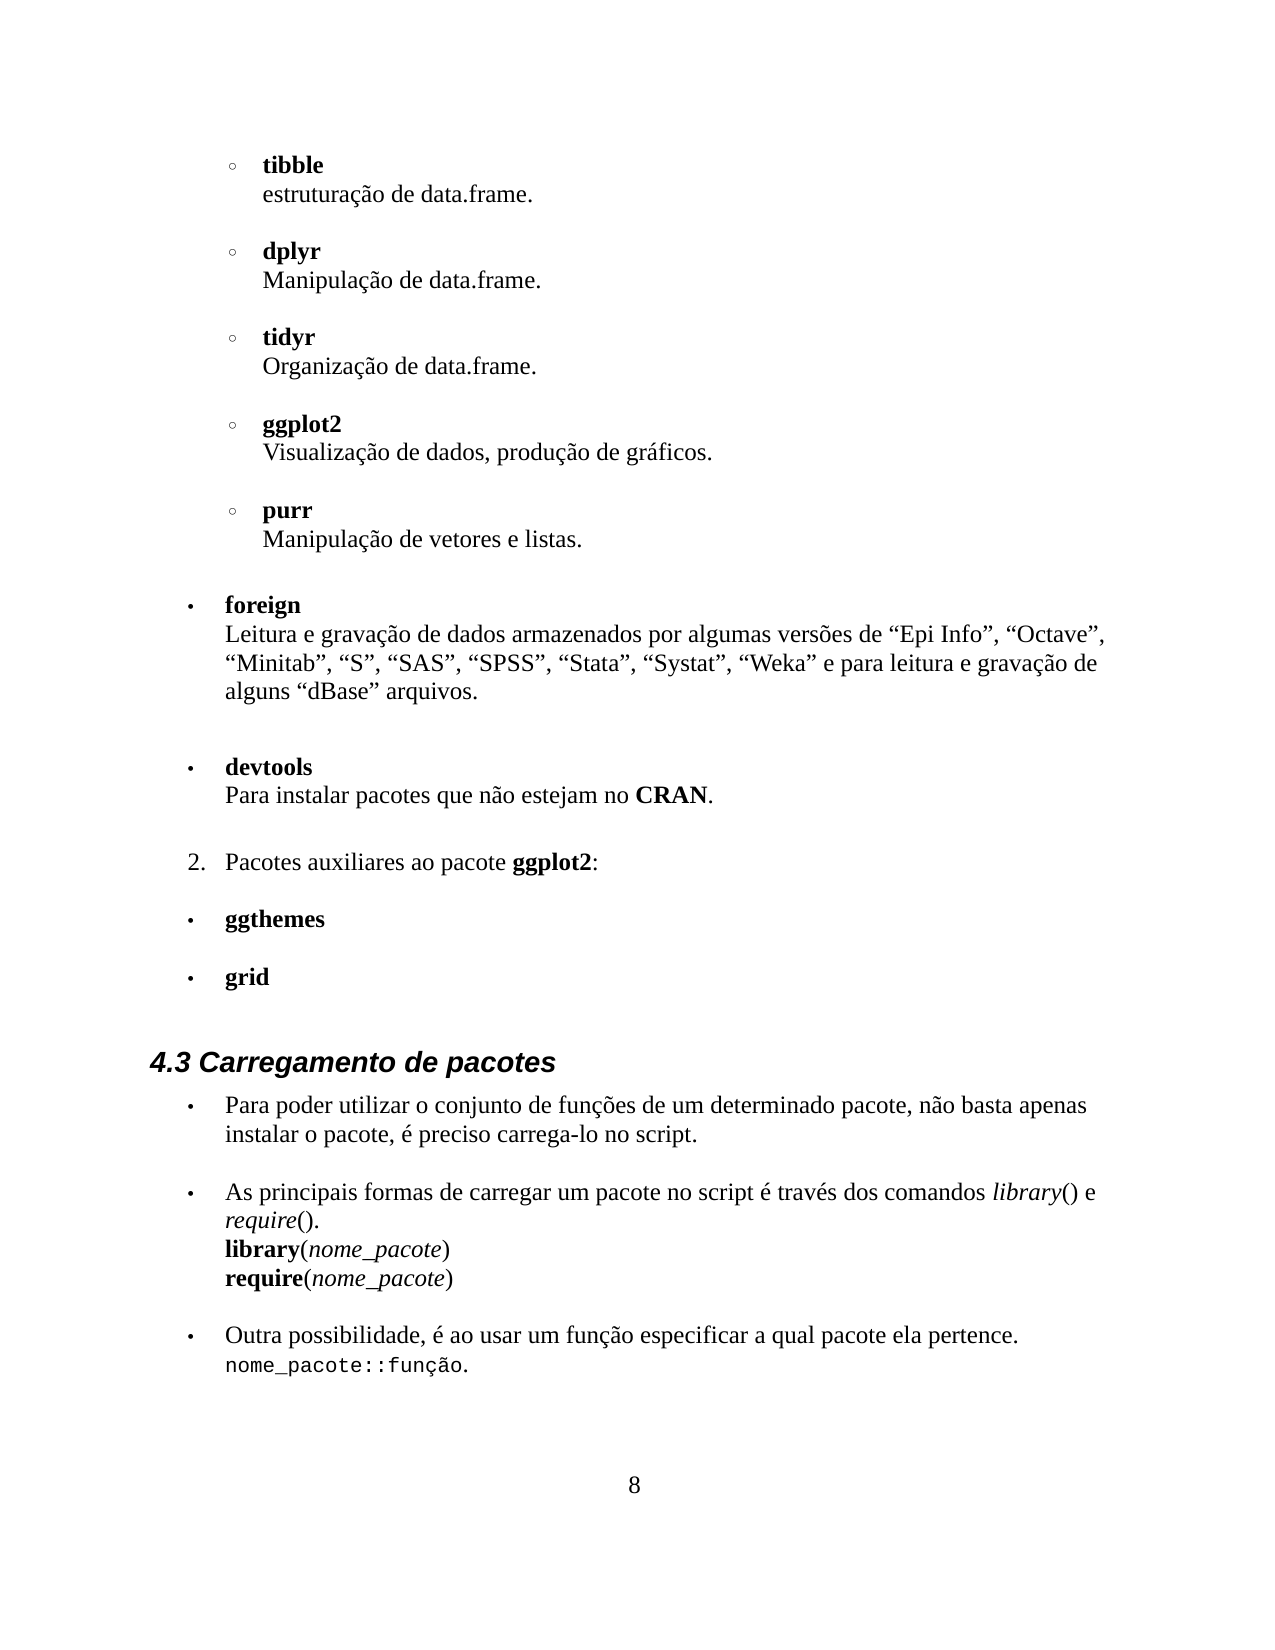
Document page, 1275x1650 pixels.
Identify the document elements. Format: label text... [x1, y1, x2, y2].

subtitle 4.3 Carregamento de pacotes [150, 1044, 1125, 1078]
list Para poder utilizar o conjunto de funções de um determinado pacote, não basta apenas instalar o pacote, é preciso carrega-lo no script. [187, 1091, 1125, 1177]
list As principais formas de carregar um pacote no script é través dos comandos library() e require(). library(nome_pacote) require(nome_pacote) [187, 1177, 1125, 1321]
list tidyr Organização de data.frame. [225, 322, 1125, 409]
list tibble estruturação de data.frame. [225, 150, 1125, 236]
list ggthemes [187, 904, 1125, 962]
list devtools Para instalar pacotes que não estejam no CRAN. [187, 752, 1125, 838]
list dplyr Manipulação de data.frame. [225, 236, 1125, 322]
list foreign Leitura e gravação de dados armazenados por algumas versões de “Epi Info”, “Octave”, “Minitab”, “S”, “SAS”, “SPSS”, “Stata”, “Systat”, “Weka” e para leitura e gravação de alguns “dBase” arquivos. [187, 590, 1125, 734]
list purr Manipulação de vetores e listas. [225, 495, 1125, 581]
list Pacotes auxiliares ao pacote ggplot2: [187, 847, 1125, 904]
list Outra possibilidade, é ao usar um função especificar a qual pacote ela pertence. nome_pacote::função. [187, 1321, 1125, 1408]
list grid [187, 962, 1125, 1019]
list ggplot2 Visualização de dados, produção de gráficos. [225, 409, 1125, 495]
